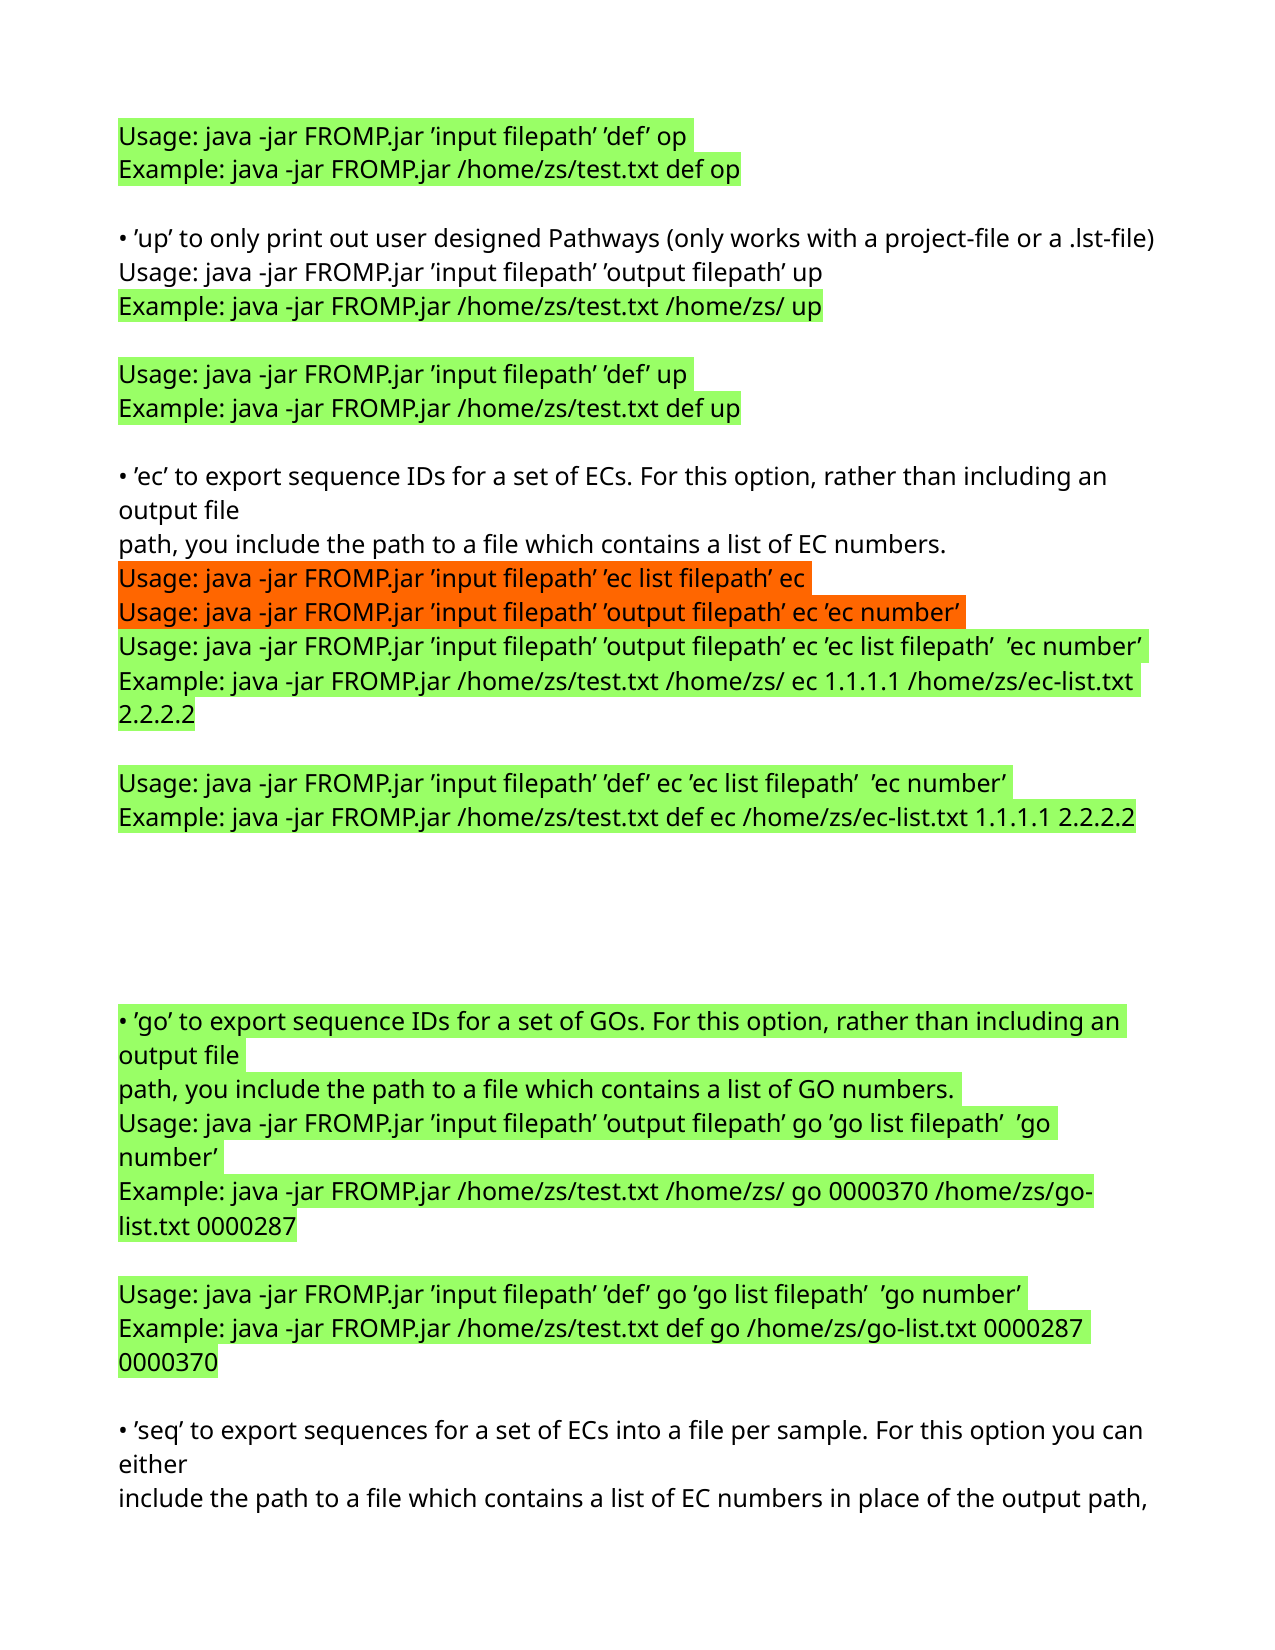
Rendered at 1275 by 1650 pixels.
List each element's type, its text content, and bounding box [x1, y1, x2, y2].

text Example: java -jar FROMP.jar /home/zs/test.txt def go /home/zs/go-list.txt 0000287 0000370 [118, 1310, 1157, 1378]
text • ’go’ to export sequence IDs for a set of GOs. For this option, rather than including an output file [118, 1004, 1157, 1072]
text Usage: java -jar FROMP.jar ’input filepath’ ’output filepath’ go ’go list filepath’ ’go number’ [118, 1106, 1157, 1174]
text Usage: java -jar FROMP.jar ’input filepath’ ’def’ up [118, 357, 1157, 391]
text path, you include the path to a file which contains a list of EC numbers. [118, 527, 1157, 561]
text path, you include the path to a file which contains a list of GO numbers. [118, 1072, 1157, 1106]
text include the path to a file which contains a list of EC numbers in place of the output path, [118, 1481, 1157, 1515]
text Usage: java -jar FROMP.jar ’input filepath’ ’def’ go ’go list filepath’ ’go number’ [118, 1276, 1157, 1310]
text • ’seq’ to export sequences for a set of ECs into a file per sample. For this option you can either [118, 1412, 1157, 1481]
text Example: java -jar FROMP.jar /home/zs/test.txt def op [118, 152, 1157, 186]
text Usage: java -jar FROMP.jar ’input filepath’ ’def’ op [118, 118, 1157, 152]
text • ’ec’ to export sequence IDs for a set of ECs. For this option, rather than including an output file [118, 459, 1157, 527]
text Usage: java -jar FROMP.jar ’input filepath’ ’output filepath’ up [118, 254, 1157, 288]
text Example: java -jar FROMP.jar /home/zs/test.txt /home/zs/ go 0000370 /home/zs/go-list.txt 0000287 [118, 1174, 1157, 1242]
text Example: java -jar FROMP.jar /home/zs/test.txt /home/zs/ ec 1.1.1.1 /home/zs/ec-list.txt 2.2.2.2 [118, 663, 1157, 731]
text Usage: java -jar FROMP.jar ’input filepath’ ’def’ ec ’ec list filepath’ ’ec number’ [118, 765, 1157, 799]
text Usage: java -jar FROMP.jar ’input filepath’ ’ec list filepath’ ec [118, 561, 1157, 595]
text Usage: java -jar FROMP.jar ’input filepath’ ’output filepath’ ec ’ec list filepath’ ’ec number’ [118, 629, 1157, 663]
text Example: java -jar FROMP.jar /home/zs/test.txt /home/zs/ up [118, 288, 1157, 322]
text • ’up’ to only print out user designed Pathways (only works with a project-file or a .lst-file) [118, 220, 1157, 254]
text Example: java -jar FROMP.jar /home/zs/test.txt def up [118, 391, 1157, 425]
text Usage: java -jar FROMP.jar ’input filepath’ ’output filepath’ ec ’ec number’ [118, 595, 1157, 629]
text Example: java -jar FROMP.jar /home/zs/test.txt def ec /home/zs/ec-list.txt 1.1.1.1 2.2.2.2 [118, 799, 1157, 833]
